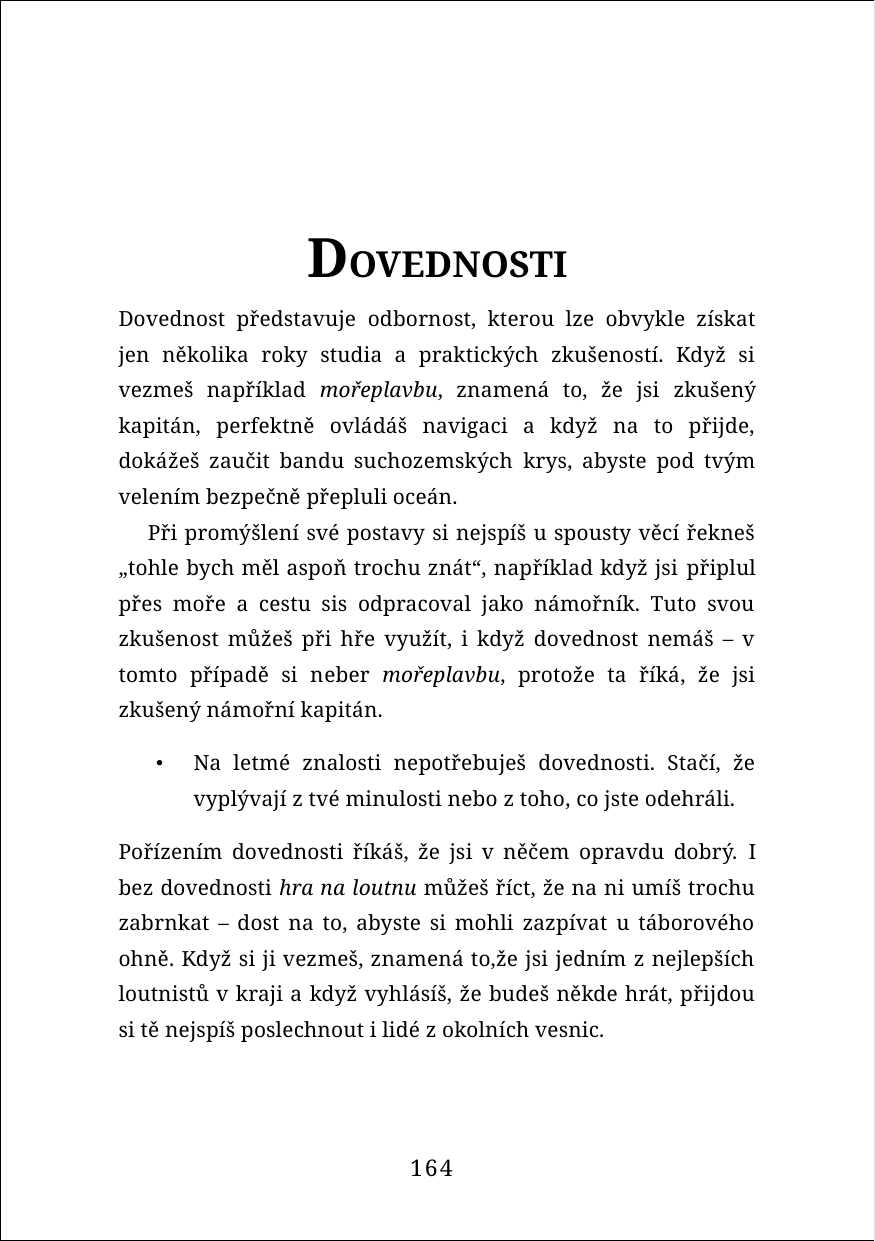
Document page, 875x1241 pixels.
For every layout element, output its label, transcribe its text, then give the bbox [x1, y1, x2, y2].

text Dovednost představuje odbornost, kterou lze obvykle získat jen několika roky studia a praktických zkušeností. Když si vezmeš například mořeplavbu, znamená to, že jsi zkušený kapitán, perfektně ovládáš navigaci a když na to přijde, dokážeš zaučit bandu suchozemských krys, abyste pod tvým velením bezpečně přepluli oceán. Při promýšlení své postavy si nejspíš u spousty věcí řekneš „tohle bych měl aspoň trochu znát“, například když jsi připlul přes moře a cestu sis odpracoval jako námořník. Tuto svou zkušenost můžeš při hře využít, i když dovednost nemáš – v tomto případě si neber mořeplavbu, protože ta říká, že jsi zkušený námořní kapitán. [118, 304, 756, 724]
text Pořízením dovednosti říkáš, že jsi v něčem opravdu dobrý. I bez dovednosti hra na loutnu můžeš říct, že na ni umíš trochu zabrnkat – dost na to, abyste si mohli zazpívat u táborového ohně. Když si ji vezmeš, znamená to,že jsi jedním z nejlepších loutnistů v kraji a když vyhlásíš, že budeš někde hrát, přijdou si tě nejspíš poslechnout i lidé z okolních vesnic. [118, 837, 756, 1043]
subtitle Dovednosti [118, 219, 756, 293]
list Na letmé znalosti nepotřebuješ dovednosti. Stačí, že vyplývají z tvé minulosti nebo z toho, co jste odehráli. [156, 748, 756, 812]
